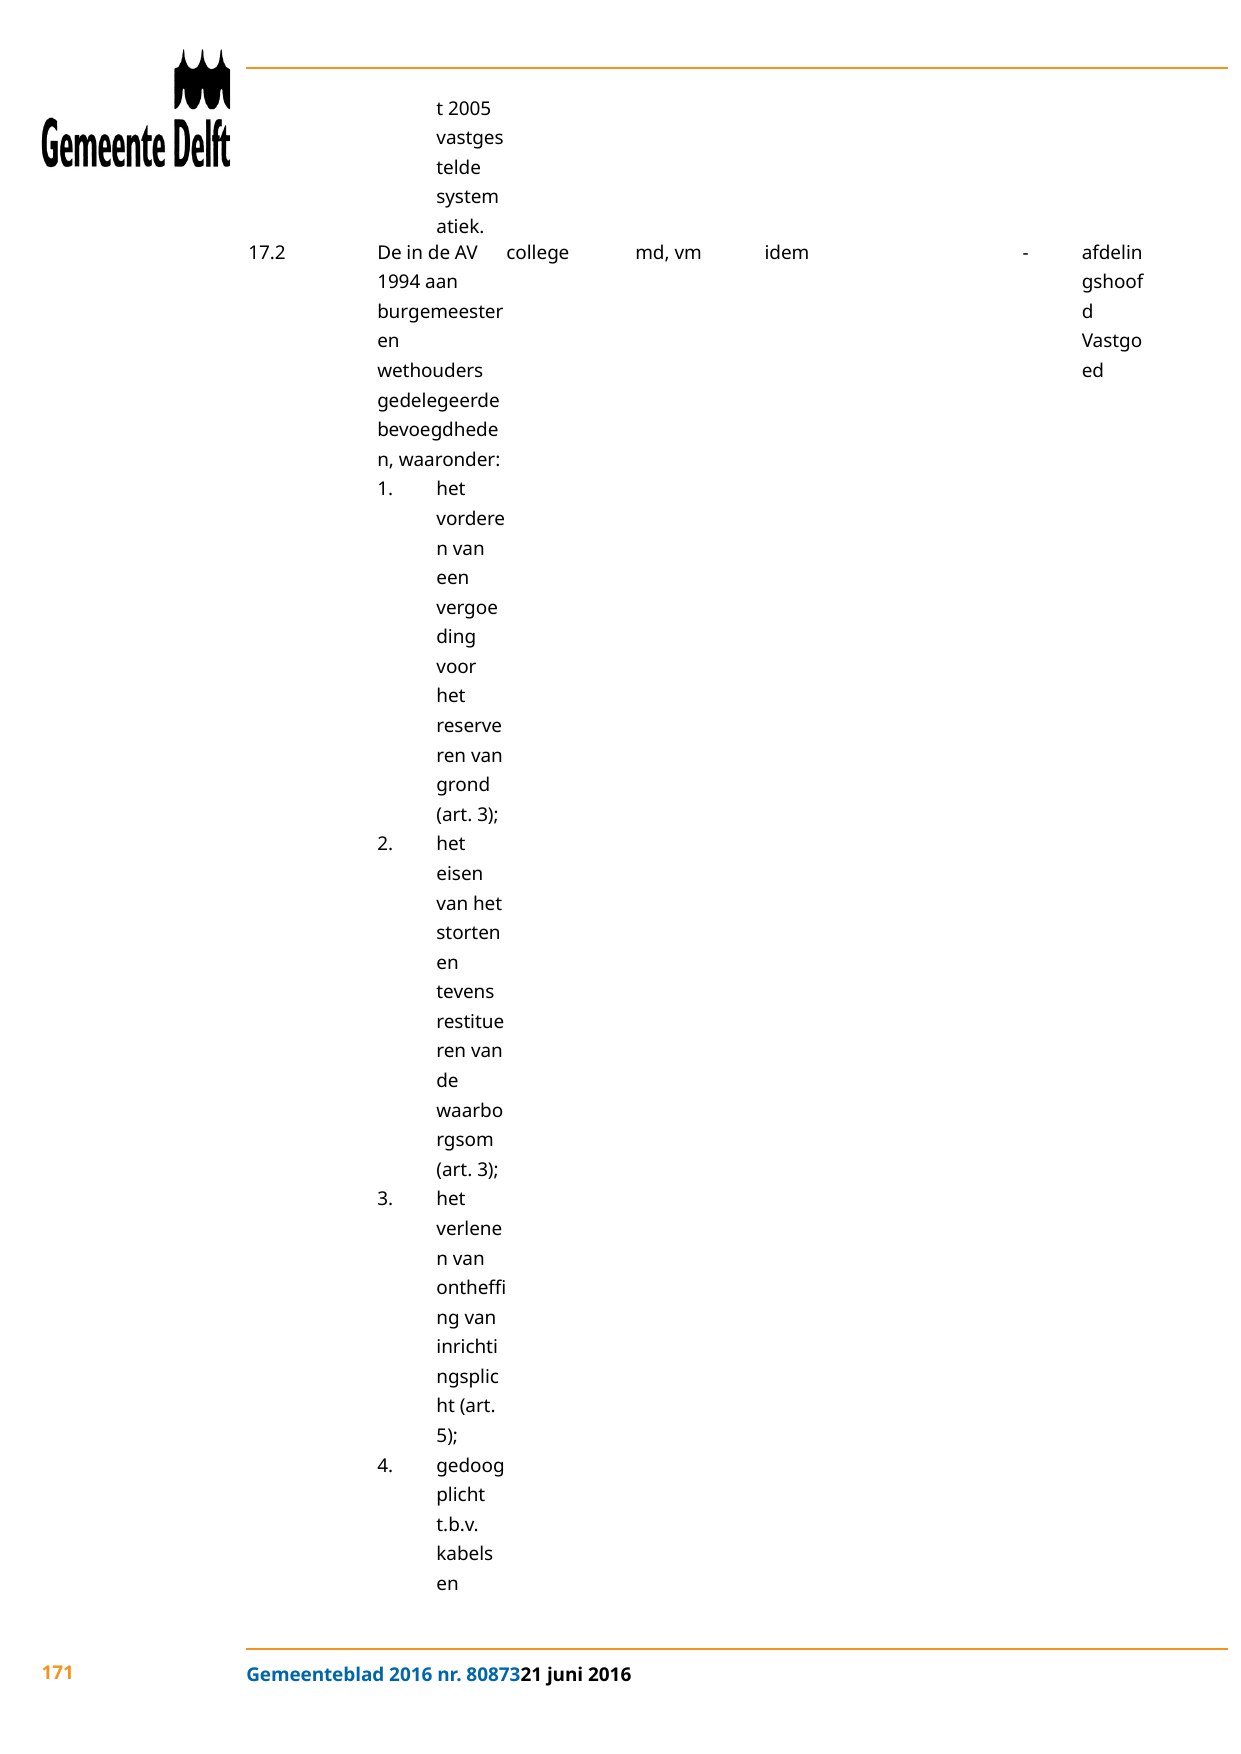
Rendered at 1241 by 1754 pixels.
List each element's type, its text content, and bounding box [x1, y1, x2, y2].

table_cell [894, 239, 1022, 1596]
table_cell md, vm [635, 239, 764, 1596]
table_cell [1023, 95, 1152, 239]
table_cell 17.2 [248, 239, 377, 1596]
picture [41, 47, 231, 172]
table_cell [894, 95, 1022, 239]
table_cell De in de AV 1994 aan burgemeester en wethouders gedelegeerde bevoegdheden, waaronder: het vorderen van een vergoeding voor het reserveren van grond (art. 3); het eisen van het storten en tevens restitueren van de waarborgsom (art. 3); het verlenen van ontheffing van inrichtingsplicht (art. 5); gedoogplicht t.b.v. kabels en [377, 239, 506, 1596]
table_cell [764, 95, 893, 239]
table_cell t 2005 vastgestelde systematiek. [377, 95, 506, 239]
table_cell idem [764, 239, 893, 1596]
table_cell college [506, 239, 635, 1596]
table_cell afdelingshoofd Vastgoed [1023, 239, 1152, 1596]
table_cell [506, 95, 635, 239]
table_cell [635, 95, 764, 239]
table_cell [248, 95, 377, 239]
